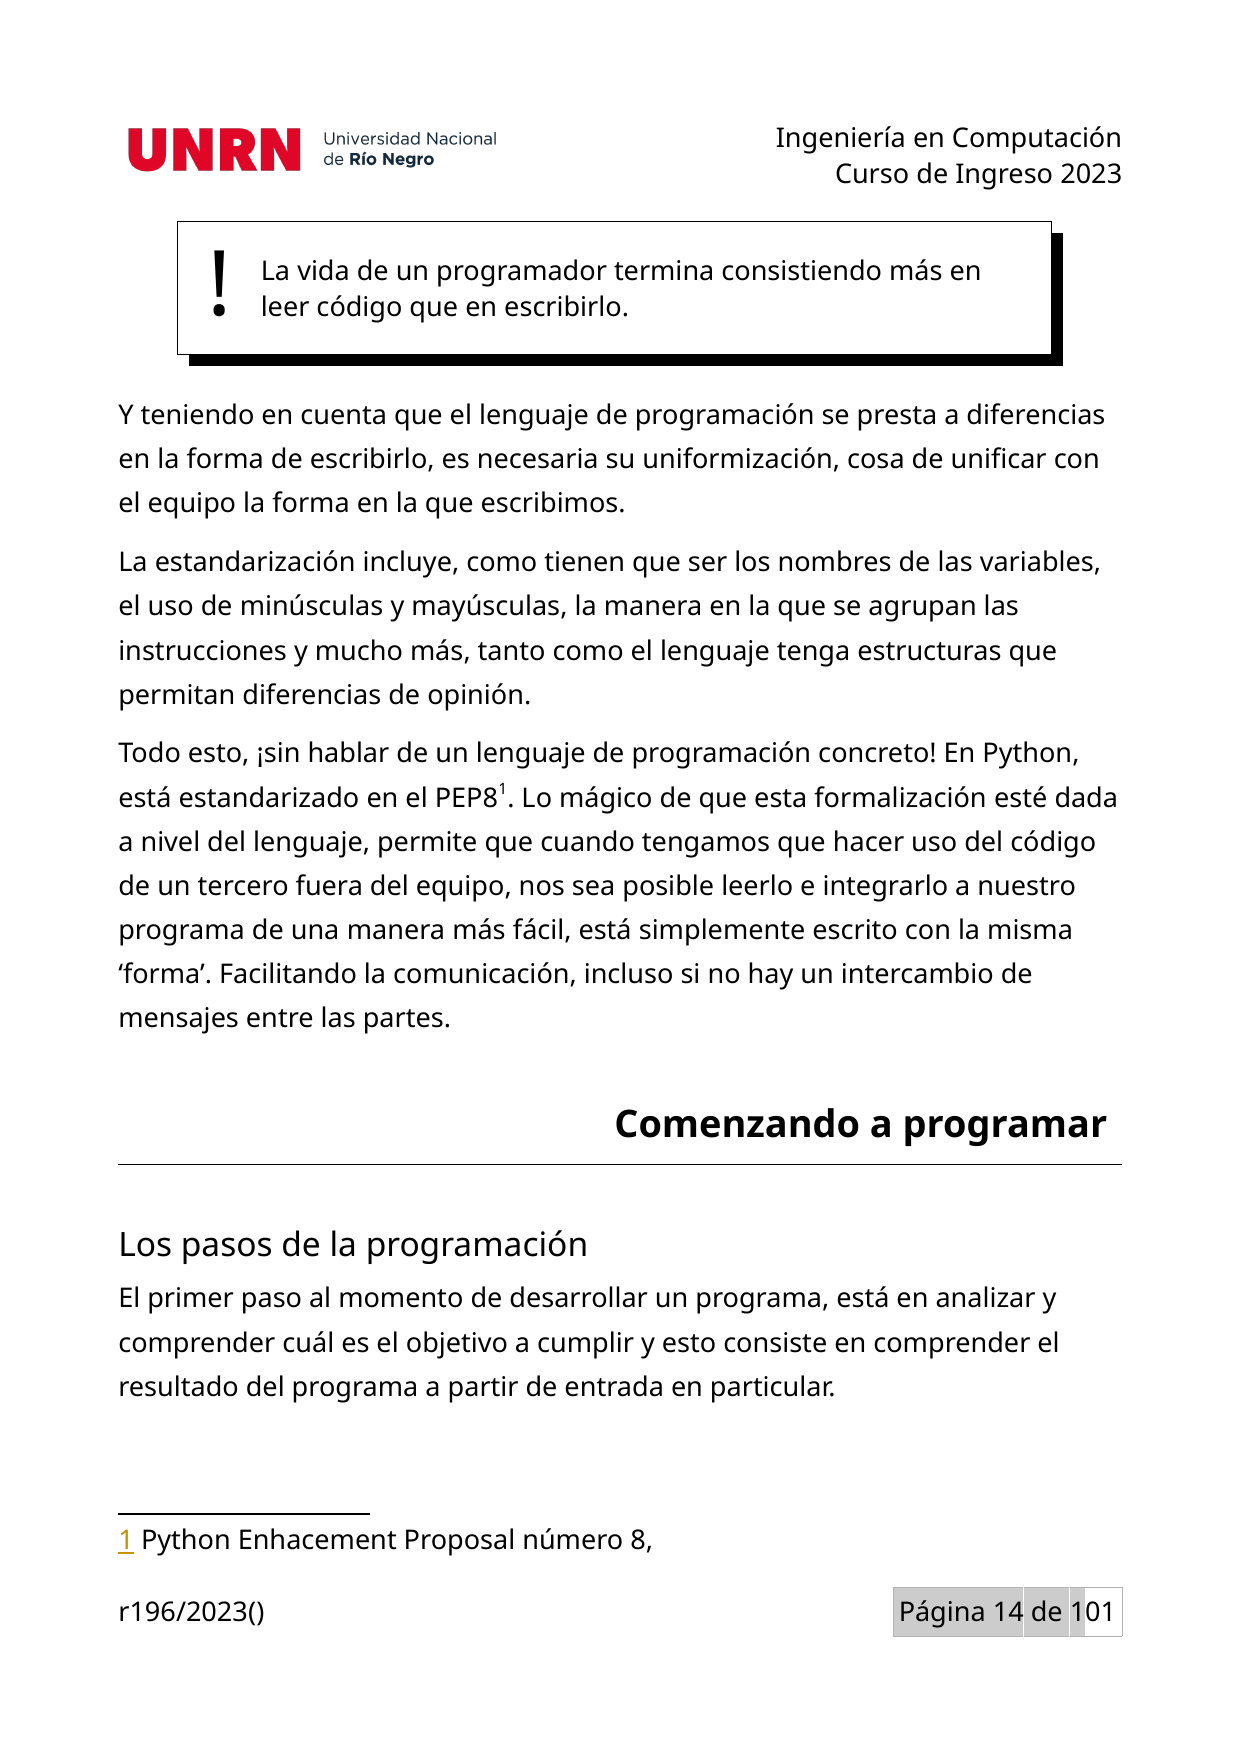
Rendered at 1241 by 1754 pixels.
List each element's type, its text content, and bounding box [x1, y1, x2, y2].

subtitle Los pasos de la programación [118, 1221, 1122, 1266]
subtitle Comenzando a programar [118, 1082, 1122, 1164]
text El primer paso al momento de desarrollar un programa, está en analizar y comprender cuál es el objetivo a cumplir y esto consiste en comprender el resultado del programa a partir de entrada en particular. [118, 1279, 1122, 1404]
text !La vida de un programador termina consistiendo más en leer código que en escribirlo. [178, 222, 1051, 354]
picture [118, 118, 505, 180]
text Todo esto, ¡sin hablar de un lenguaje de programación concreto! En Python, está estandarizado en el PEP8. Lo mágico de que esta formalización esté dada a nivel del lenguaje, permite que cuando tengamos que hacer uso del código de un tercero fuera del equipo, nos sea posible leerlo e integrarlo a nuestro programa de una manera más fácil, está simplemente escrito con la misma ‘forma’. Facilitando la comunicación, incluso si no hay un intercambio de mensajes entre las partes. [118, 734, 1122, 1036]
text Python Enhacement Proposal número 8, [118, 1521, 1122, 1557]
text La estandarización incluye, como tienen que ser los nombres de las variables, el uso de minúsculas y mayúsculas, la manera en la que se agrupan las instrucciones y mucho más, tanto como el lenguaje tenga estructuras que permitan diferencias de opinión. [118, 543, 1122, 712]
text Y teniendo en cuenta que el lenguaje de programación se presta a diferencias en la forma de escribirlo, es necesaria su uniformización, cosa de unificar con el equipo la forma en la que escribimos. [118, 396, 1122, 521]
